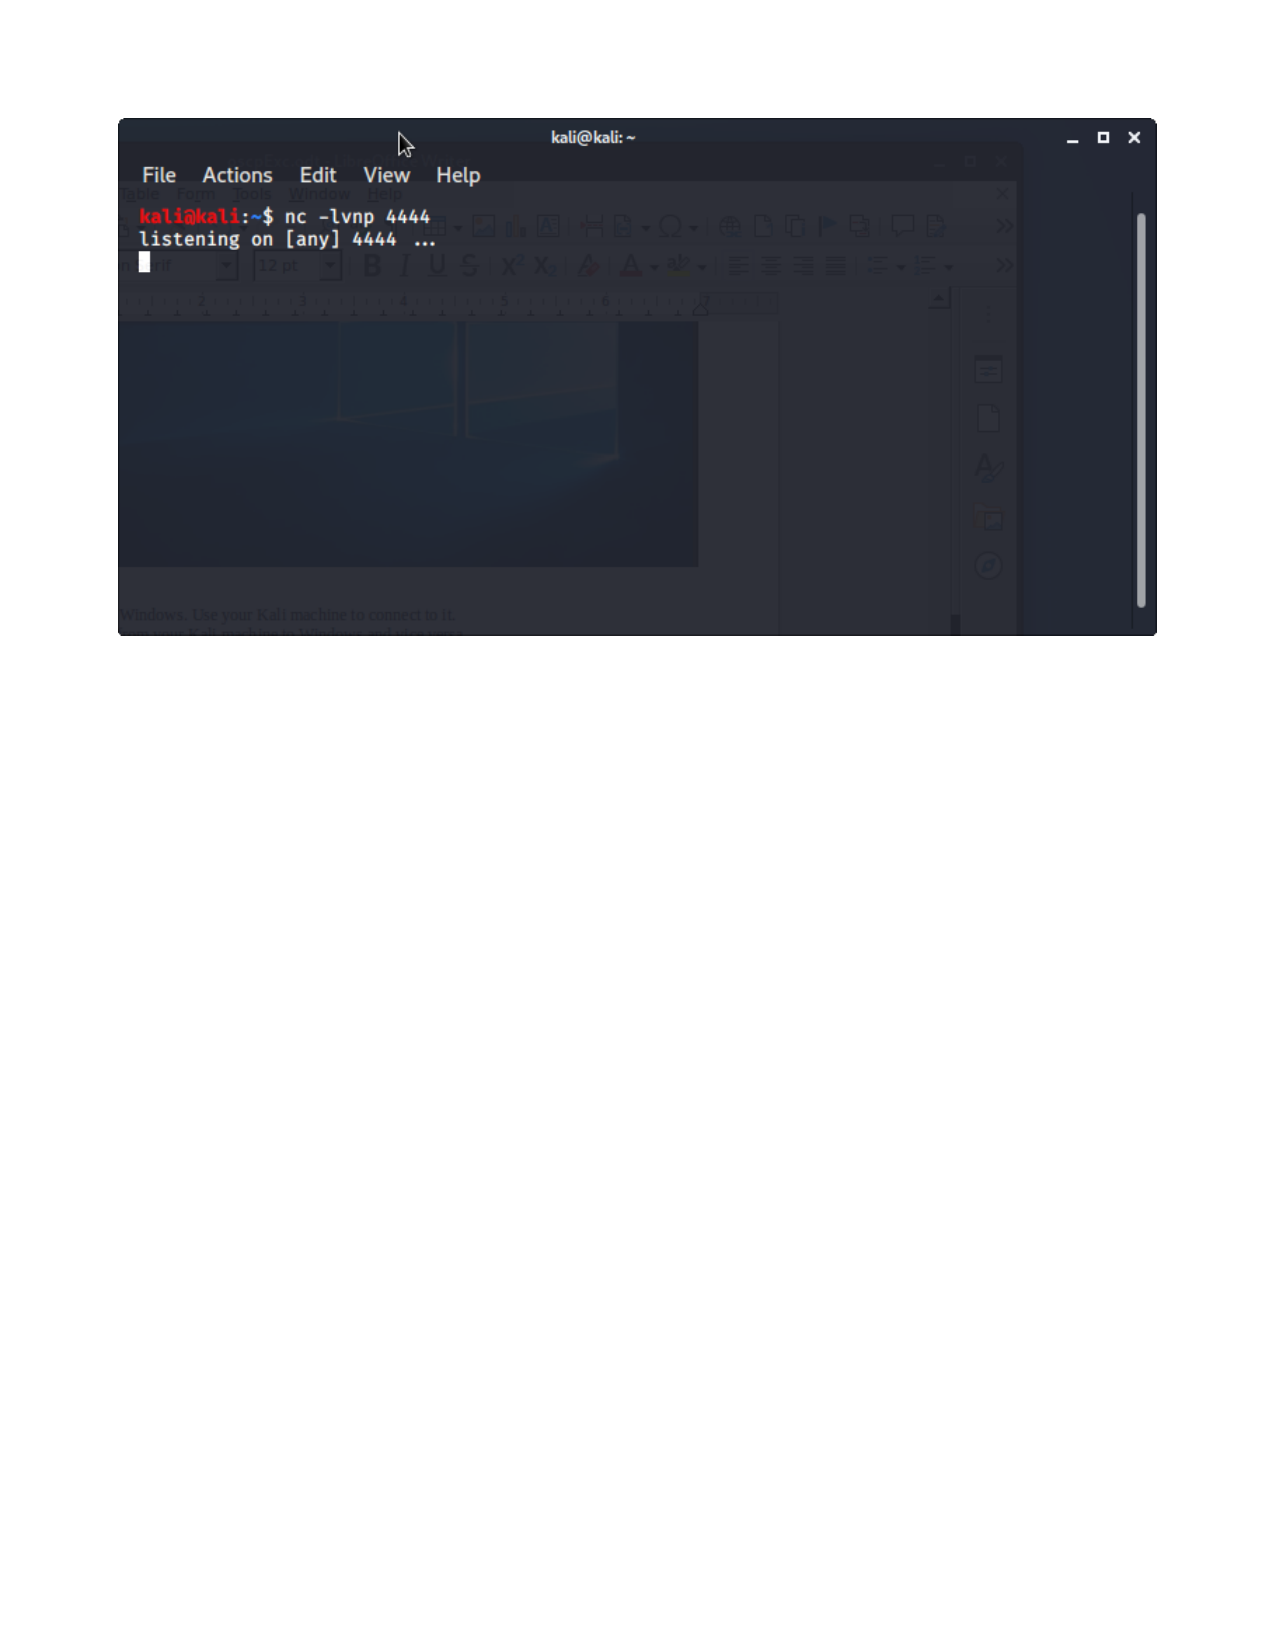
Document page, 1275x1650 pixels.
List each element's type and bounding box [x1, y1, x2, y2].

picture [118, 118, 1157, 636]
